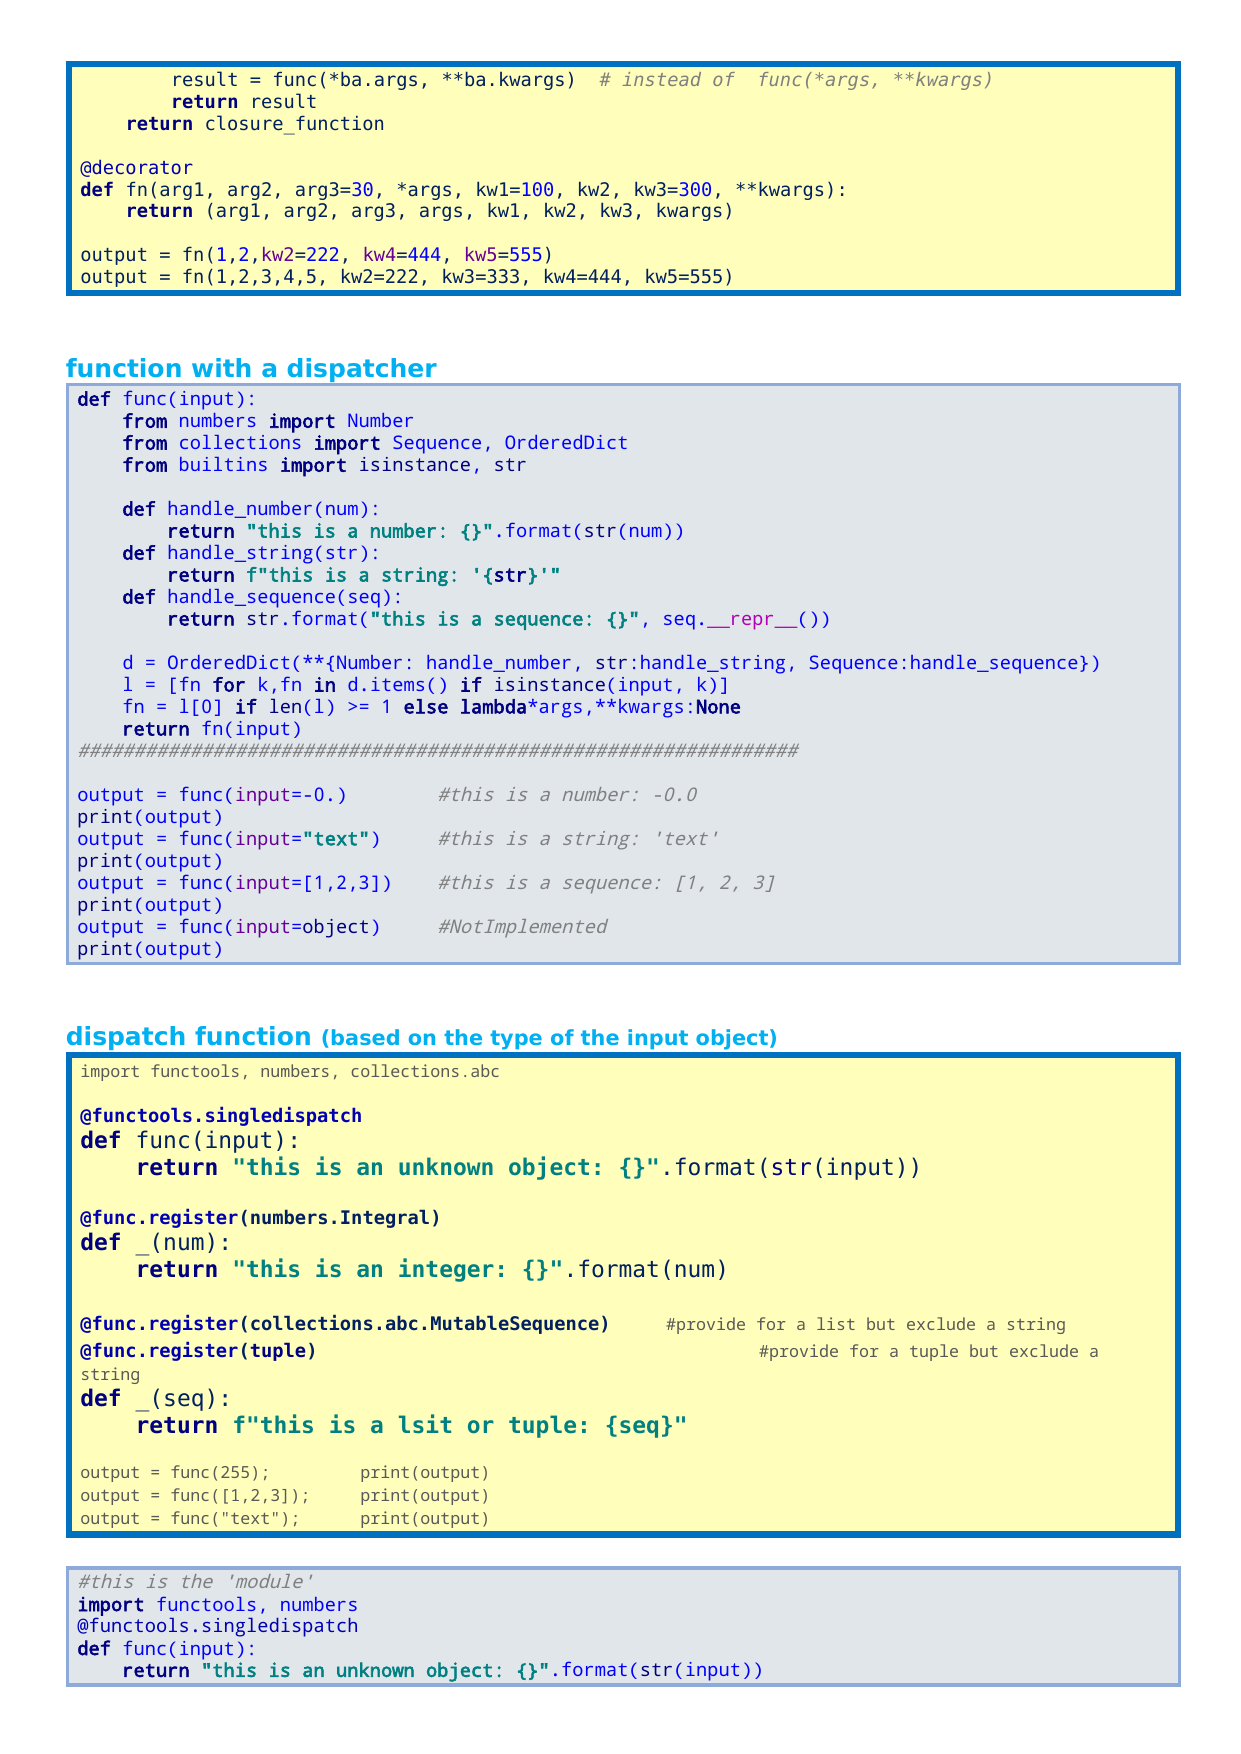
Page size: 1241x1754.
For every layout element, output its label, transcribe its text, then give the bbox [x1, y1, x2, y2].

text def func(input): from numbers import Number from collections import Sequence, OrderedDict from builtins import isinstance, str def handle_number(num): return "this is a number: {}".format(str(num)) def handle_string(str): return f"this is a string: '{str}'" def handle_sequence(seq): return str.format("this is a sequence: {}", seq.__repr__()) d = OrderedDict(**{Number: handle_number, str:handle_string, Sequence:handle_sequence}) l = [fn for k,fn in d.items() if isinstance(input, k)] fn = l[0] if len(l) >= 1 else lambda*args,**kwargs:None return fn(input) ################################################################ output = func(input=-0.) #this is a number: -0.0 print(output) output = func(input="text") #this is a string: 'text' print(output) output = func(input=[1,2,3]) #this is a sequence: [1, 2, 3] print(output) output = func(input=object) #NotImplemented print(output) [69, 386, 1178, 962]
title function with a dispatcher [66, 354, 1181, 383]
text result = func(*ba.args, **ba.kwargs) # instead of func(*args, **kwargs) return result return closure_function @decorator def fn(arg1, arg2, arg3=30, *args, kw1=100, kw2, kw3=300, **kwargs): return (arg1, arg2, arg3, args, kw1, kw2, kw3, kwargs) output = fn(1,2,kw2=222, kw4=444, kw5=555) [72, 67, 1175, 258]
text #this is the 'module' import functools, numbers @functools.singledispatch def func(input): return "this is an unknown object: {}".format(str(input)) [69, 1570, 1178, 1683]
title dispatch function (based on the type of the input object) [66, 1022, 1181, 1052]
text output = fn(1,2,3,4,5, kw2=222, kw3=333, kw4=444, kw5=555) [72, 258, 1175, 290]
text import functools, numbers, collections.abc @functools.singledispatch def func(input): return "this is an unknown object: {}".format(str(input)) @func.register(numbers.Integral) def _(num): return "this is an integer: {}".format(num) @func.register(collections.abc.MutableSequence) #provide for a list but exclude a string @func.register(tuple) #provide for a tuple but exclude a string def _(seq): return f"this is a lsit or tuple: {seq}" output = func(255); print(output) output = func([1,2,3]); print(output) output = func("text"); print(output) [72, 1058, 1175, 1531]
